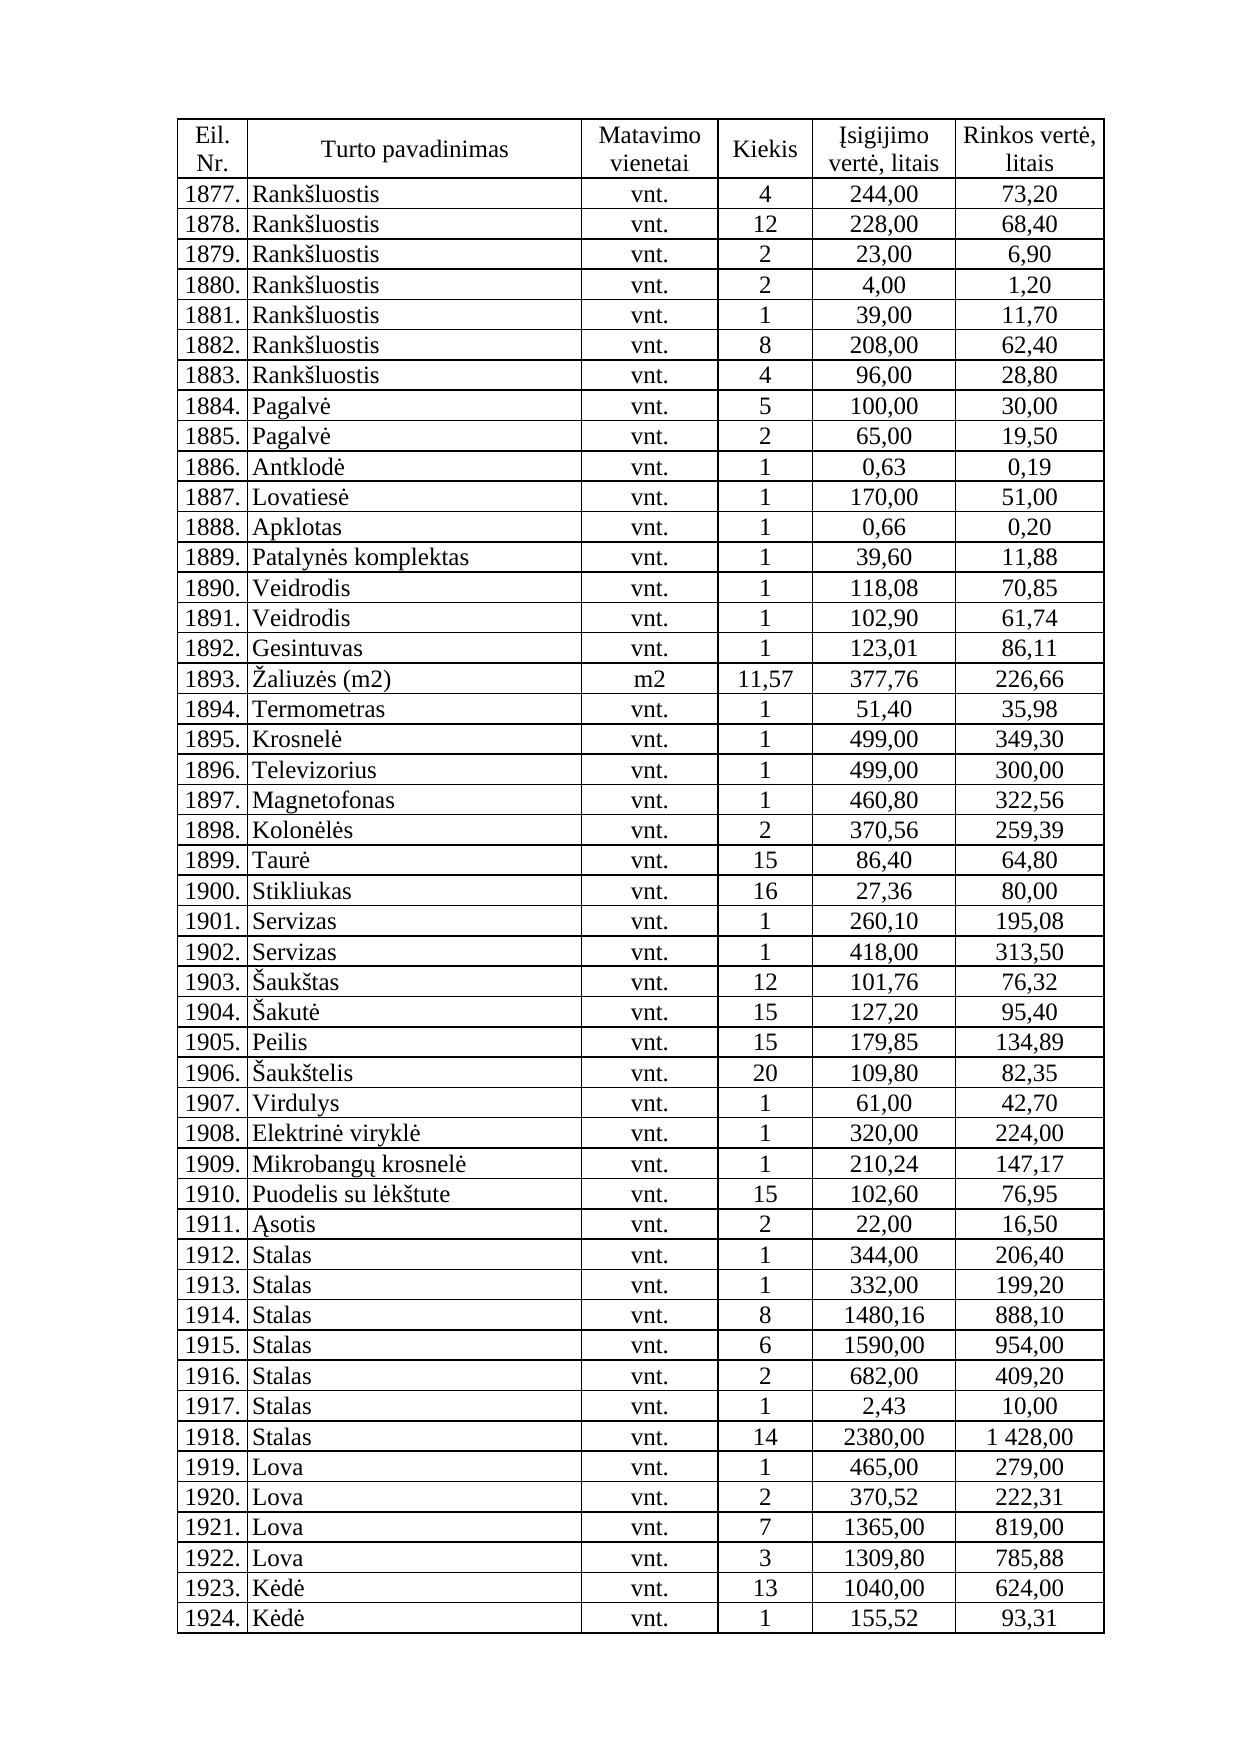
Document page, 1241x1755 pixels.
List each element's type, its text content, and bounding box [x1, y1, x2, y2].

table_cell vnt. [582, 1603, 717, 1632]
table_cell 1912. [178, 1240, 247, 1268]
table_cell 1 [719, 452, 812, 480]
table_cell 1910. [178, 1179, 247, 1208]
table_cell 6 [719, 1331, 812, 1359]
table_header Rinkos vertė, litais [956, 120, 1103, 177]
table_cell 96,00 [813, 361, 955, 389]
table_cell 64,80 [956, 846, 1103, 874]
table_cell 1920. [178, 1482, 247, 1511]
table_cell m2 [582, 664, 717, 692]
table_cell 0,19 [956, 452, 1103, 480]
table_cell 819,00 [956, 1513, 1103, 1541]
table_cell Lova [248, 1482, 581, 1511]
table_cell 2 [719, 270, 812, 298]
table_cell 1893. [178, 664, 247, 692]
table_cell 320,00 [813, 1118, 955, 1147]
table_cell 1905. [178, 1028, 247, 1056]
table_cell 100,00 [813, 391, 955, 420]
table_cell 15 [719, 846, 812, 874]
table_cell vnt. [582, 785, 717, 814]
table_cell 1919. [178, 1452, 247, 1481]
table_cell 195,08 [956, 906, 1103, 935]
table_cell 888,10 [956, 1300, 1103, 1329]
table_cell 1904. [178, 997, 247, 1026]
table_cell vnt. [582, 482, 717, 511]
table_cell 1 [719, 543, 812, 571]
table_cell 179,85 [813, 1028, 955, 1056]
table_cell Rankšluostis [248, 270, 581, 298]
table_cell 208,00 [813, 330, 955, 359]
table_cell vnt. [582, 300, 717, 329]
table_cell 1907. [178, 1088, 247, 1117]
table_cell 624,00 [956, 1573, 1103, 1602]
table_cell 418,00 [813, 937, 955, 965]
table_header Eil. Nr. [178, 120, 247, 177]
table_cell vnt. [582, 1270, 717, 1299]
table_cell 1590,00 [813, 1331, 955, 1359]
table_cell vnt. [582, 1179, 717, 1208]
table_cell 1889. [178, 543, 247, 571]
table_cell 1 [719, 482, 812, 511]
table_cell 1 [719, 603, 812, 632]
table_cell 1914. [178, 1300, 247, 1329]
table_cell vnt. [582, 1331, 717, 1359]
table_cell Rankšluostis [248, 209, 581, 238]
table_cell vnt. [582, 633, 717, 662]
table_cell 1040,00 [813, 1573, 955, 1602]
table_cell 61,74 [956, 603, 1103, 632]
table_cell 118,08 [813, 573, 955, 602]
table_cell 1887. [178, 482, 247, 511]
table_cell 1877. [178, 179, 247, 207]
table_cell 134,89 [956, 1028, 1103, 1056]
table_cell 7 [719, 1513, 812, 1541]
table_cell 42,70 [956, 1088, 1103, 1117]
table_cell vnt. [582, 1452, 717, 1481]
table_cell vnt. [582, 543, 717, 571]
table_cell Kėdė [248, 1603, 581, 1632]
table_cell 15 [719, 1179, 812, 1208]
table_cell 93,31 [956, 1603, 1103, 1632]
table_cell 1 [719, 725, 812, 753]
table_cell 13 [719, 1573, 812, 1602]
table_cell 1890. [178, 573, 247, 602]
table_cell Pagalvė [248, 391, 581, 420]
table_cell 1915. [178, 1331, 247, 1359]
table_cell vnt. [582, 209, 717, 238]
table_cell 15 [719, 1028, 812, 1056]
table_cell 15 [719, 997, 812, 1026]
table_cell 1894. [178, 694, 247, 723]
table_cell vnt. [582, 421, 717, 450]
table_cell 19,50 [956, 421, 1103, 450]
table_cell 1 [719, 1391, 812, 1420]
table_cell vnt. [582, 361, 717, 389]
table_cell 6,90 [956, 240, 1103, 268]
table_cell 51,40 [813, 694, 955, 723]
table_cell Puodelis su lėkštute [248, 1179, 581, 1208]
table_cell Apklotas [248, 512, 581, 541]
table_cell Servizas [248, 937, 581, 965]
table_cell vnt. [582, 270, 717, 298]
table_cell 8 [719, 1300, 812, 1329]
table_cell 62,40 [956, 330, 1103, 359]
table_cell vnt. [582, 573, 717, 602]
table_cell Veidrodis [248, 573, 581, 602]
table_cell 1 [719, 1452, 812, 1481]
table_cell 12 [719, 209, 812, 238]
table_cell vnt. [582, 1058, 717, 1087]
table_header Įsigijimo vertė, litais [813, 120, 955, 177]
table_cell 954,00 [956, 1331, 1103, 1359]
table_cell 1 [719, 1240, 812, 1268]
table_cell vnt. [582, 452, 717, 480]
table_cell 279,00 [956, 1452, 1103, 1481]
table_cell 76,32 [956, 967, 1103, 996]
table_cell 0,66 [813, 512, 955, 541]
table_cell 4,00 [813, 270, 955, 298]
table_cell 1903. [178, 967, 247, 996]
table_cell 30,00 [956, 391, 1103, 420]
table_cell vnt. [582, 1149, 717, 1177]
table_cell 51,00 [956, 482, 1103, 511]
table_cell vnt. [582, 694, 717, 723]
table_cell 61,00 [813, 1088, 955, 1117]
table_cell Televizorius [248, 755, 581, 783]
table_cell 1901. [178, 906, 247, 935]
table_cell vnt. [582, 1573, 717, 1602]
table_cell Krosnelė [248, 725, 581, 753]
table_cell 10,00 [956, 1391, 1103, 1420]
table_cell 1911. [178, 1210, 247, 1238]
table_cell 1 [719, 1603, 812, 1632]
table_cell 127,20 [813, 997, 955, 1026]
table_cell Magnetofonas [248, 785, 581, 814]
table_cell vnt. [582, 937, 717, 965]
table_cell 260,10 [813, 906, 955, 935]
table_cell 11,88 [956, 543, 1103, 571]
table_cell 147,17 [956, 1149, 1103, 1177]
table_cell Lova [248, 1543, 581, 1572]
table_cell 102,60 [813, 1179, 955, 1208]
table_cell 1921. [178, 1513, 247, 1541]
table_cell vnt. [582, 1422, 717, 1450]
table_cell Stalas [248, 1331, 581, 1359]
table_cell 101,76 [813, 967, 955, 996]
table_cell 4 [719, 179, 812, 207]
table_cell 11,70 [956, 300, 1103, 329]
table_cell 86,40 [813, 846, 955, 874]
table_cell 1 [719, 300, 812, 329]
table_cell 1 [719, 755, 812, 783]
table_cell Lova [248, 1513, 581, 1541]
table_cell Rankšluostis [248, 330, 581, 359]
table_cell 222,31 [956, 1482, 1103, 1511]
table_cell vnt. [582, 1240, 717, 1268]
table_cell Kolonėlės [248, 815, 581, 844]
table_cell 1884. [178, 391, 247, 420]
table_cell 0,20 [956, 512, 1103, 541]
table_cell 1900. [178, 876, 247, 905]
table_cell 1885. [178, 421, 247, 450]
table_cell 1 [719, 573, 812, 602]
table_cell 2 [719, 1210, 812, 1238]
table_cell 244,00 [813, 179, 955, 207]
table_cell Servizas [248, 906, 581, 935]
table_cell 1 [719, 1088, 812, 1117]
table_cell 1 [719, 512, 812, 541]
table_cell Patalynės komplektas [248, 543, 581, 571]
table_cell 76,95 [956, 1179, 1103, 1208]
table_cell 1892. [178, 633, 247, 662]
table_cell 1923. [178, 1573, 247, 1602]
table_cell 226,66 [956, 664, 1103, 692]
table_cell vnt. [582, 876, 717, 905]
table_cell 1,20 [956, 270, 1103, 298]
table_cell Taurė [248, 846, 581, 874]
table_cell Elektrinė viryklė [248, 1118, 581, 1147]
table_cell vnt. [582, 725, 717, 753]
table_cell 11,57 [719, 664, 812, 692]
table_cell 1 [719, 785, 812, 814]
table_cell 95,40 [956, 997, 1103, 1026]
table_cell 349,30 [956, 725, 1103, 753]
table_cell Šakutė [248, 997, 581, 1026]
table_cell 2,43 [813, 1391, 955, 1420]
table_cell Termometras [248, 694, 581, 723]
table_cell 80,00 [956, 876, 1103, 905]
table_cell 1918. [178, 1422, 247, 1450]
table_cell 170,00 [813, 482, 955, 511]
table_cell 228,00 [813, 209, 955, 238]
table_cell 1879. [178, 240, 247, 268]
table_cell vnt. [582, 1028, 717, 1056]
table_cell 1906. [178, 1058, 247, 1087]
table_cell 2 [719, 1482, 812, 1511]
table_cell 35,98 [956, 694, 1103, 723]
table_cell 1916. [178, 1361, 247, 1390]
table_cell Antklodė [248, 452, 581, 480]
table_cell 313,50 [956, 937, 1103, 965]
table_cell 82,35 [956, 1058, 1103, 1087]
table_cell 16 [719, 876, 812, 905]
table_cell 1 [719, 1149, 812, 1177]
table_cell 1908. [178, 1118, 247, 1147]
table_header Matavimo vienetai [582, 120, 717, 177]
table_cell 27,36 [813, 876, 955, 905]
table_cell 2 [719, 240, 812, 268]
table_cell 102,90 [813, 603, 955, 632]
table_cell 499,00 [813, 725, 955, 753]
table_cell Šaukštas [248, 967, 581, 996]
table_cell 1881. [178, 300, 247, 329]
table_cell 300,00 [956, 755, 1103, 783]
table_cell vnt. [582, 846, 717, 874]
table_cell 465,00 [813, 1452, 955, 1481]
table_cell vnt. [582, 1210, 717, 1238]
table_cell 5 [719, 391, 812, 420]
table_cell 1897. [178, 785, 247, 814]
table_cell 206,40 [956, 1240, 1103, 1268]
table_cell Virdulys [248, 1088, 581, 1117]
table_header Kiekis [719, 120, 812, 177]
table_cell 39,60 [813, 543, 955, 571]
table_cell 1909. [178, 1149, 247, 1177]
table_cell 2 [719, 1361, 812, 1390]
table_cell 1480,16 [813, 1300, 955, 1329]
table_cell Lovatiesė [248, 482, 581, 511]
table_cell 4 [719, 361, 812, 389]
table_cell vnt. [582, 1361, 717, 1390]
table_cell 199,20 [956, 1270, 1103, 1299]
table_cell Veidrodis [248, 603, 581, 632]
table_cell vnt. [582, 603, 717, 632]
table_cell vnt. [582, 1300, 717, 1329]
table_cell 370,52 [813, 1482, 955, 1511]
table_cell 1922. [178, 1543, 247, 1572]
table_cell 1365,00 [813, 1513, 955, 1541]
table_cell 785,88 [956, 1543, 1103, 1572]
table_cell 682,00 [813, 1361, 955, 1390]
table_cell Peilis [248, 1028, 581, 1056]
table_cell 2 [719, 815, 812, 844]
table_cell 3 [719, 1543, 812, 1572]
table_cell 109,80 [813, 1058, 955, 1087]
table_cell 460,80 [813, 785, 955, 814]
table_cell Stalas [248, 1300, 581, 1329]
table_cell 39,00 [813, 300, 955, 329]
table_cell vnt. [582, 391, 717, 420]
table_cell 1895. [178, 725, 247, 753]
table_cell Stikliukas [248, 876, 581, 905]
table_cell 1 [719, 633, 812, 662]
table_cell 1917. [178, 1391, 247, 1420]
table_cell 259,39 [956, 815, 1103, 844]
table_cell vnt. [582, 1482, 717, 1511]
table_cell Rankšluostis [248, 240, 581, 268]
table_cell 8 [719, 330, 812, 359]
table_cell 14 [719, 1422, 812, 1450]
table_cell vnt. [582, 815, 717, 844]
table_cell Gesintuvas [248, 633, 581, 662]
table_cell 499,00 [813, 755, 955, 783]
table_cell Lova [248, 1452, 581, 1481]
table_cell 1924. [178, 1603, 247, 1632]
table_cell 28,80 [956, 361, 1103, 389]
table_cell Stalas [248, 1270, 581, 1299]
table_cell Stalas [248, 1240, 581, 1268]
table_cell 1882. [178, 330, 247, 359]
table_cell 86,11 [956, 633, 1103, 662]
table_cell 155,52 [813, 1603, 955, 1632]
table_cell vnt. [582, 330, 717, 359]
table_cell 1 428,00 [956, 1422, 1103, 1450]
table_cell vnt. [582, 1088, 717, 1117]
table_cell vnt. [582, 1513, 717, 1541]
table_cell 20 [719, 1058, 812, 1087]
table_cell 1309,80 [813, 1543, 955, 1572]
table_cell 2 [719, 421, 812, 450]
table_cell 0,63 [813, 452, 955, 480]
table_cell 1913. [178, 1270, 247, 1299]
table_cell Stalas [248, 1361, 581, 1390]
table_cell 73,20 [956, 179, 1103, 207]
table_cell Rankšluostis [248, 179, 581, 207]
table_cell Mikrobangų krosnelė [248, 1149, 581, 1177]
table_cell vnt. [582, 240, 717, 268]
table_cell 1888. [178, 512, 247, 541]
table_cell 1886. [178, 452, 247, 480]
table_cell 1 [719, 1118, 812, 1147]
table_header Turto pavadinimas [248, 120, 581, 177]
table_cell Šaukštelis [248, 1058, 581, 1087]
table_cell Pagalvė [248, 421, 581, 450]
table_cell vnt. [582, 906, 717, 935]
table_cell 1898. [178, 815, 247, 844]
table_cell 1891. [178, 603, 247, 632]
table_cell Stalas [248, 1391, 581, 1420]
table_cell 23,00 [813, 240, 955, 268]
table_cell 1878. [178, 209, 247, 238]
table_cell 224,00 [956, 1118, 1103, 1147]
table_cell Ąsotis [248, 1210, 581, 1238]
table_cell 16,50 [956, 1210, 1103, 1238]
table_cell 68,40 [956, 209, 1103, 238]
table_cell 1 [719, 937, 812, 965]
table_cell 409,20 [956, 1361, 1103, 1390]
table_cell 344,00 [813, 1240, 955, 1268]
table_cell 1 [719, 906, 812, 935]
table_cell vnt. [582, 1391, 717, 1420]
table_cell 1899. [178, 846, 247, 874]
table_cell vnt. [582, 997, 717, 1026]
table_cell 377,76 [813, 664, 955, 692]
table_cell 22,00 [813, 1210, 955, 1238]
table_cell Kėdė [248, 1573, 581, 1602]
table_cell 332,00 [813, 1270, 955, 1299]
table_cell 1883. [178, 361, 247, 389]
table_cell vnt. [582, 1543, 717, 1572]
table_cell vnt. [582, 512, 717, 541]
table_cell 370,56 [813, 815, 955, 844]
table_cell 123,01 [813, 633, 955, 662]
table_cell 1896. [178, 755, 247, 783]
table_cell 1880. [178, 270, 247, 298]
table_cell Rankšluostis [248, 300, 581, 329]
table_cell 322,56 [956, 785, 1103, 814]
table_cell Rankšluostis [248, 361, 581, 389]
table_cell 1902. [178, 937, 247, 965]
table_cell 2380,00 [813, 1422, 955, 1450]
table_cell Stalas [248, 1422, 581, 1450]
table_cell Žaliuzės (m2) [248, 664, 581, 692]
table_cell vnt. [582, 179, 717, 207]
table_cell vnt. [582, 967, 717, 996]
table_cell 210,24 [813, 1149, 955, 1177]
table_cell 1 [719, 1270, 812, 1299]
table_cell 70,85 [956, 573, 1103, 602]
table_cell 65,00 [813, 421, 955, 450]
table_cell vnt. [582, 755, 717, 783]
table_cell 12 [719, 967, 812, 996]
table_cell vnt. [582, 1118, 717, 1147]
table_cell 1 [719, 694, 812, 723]
